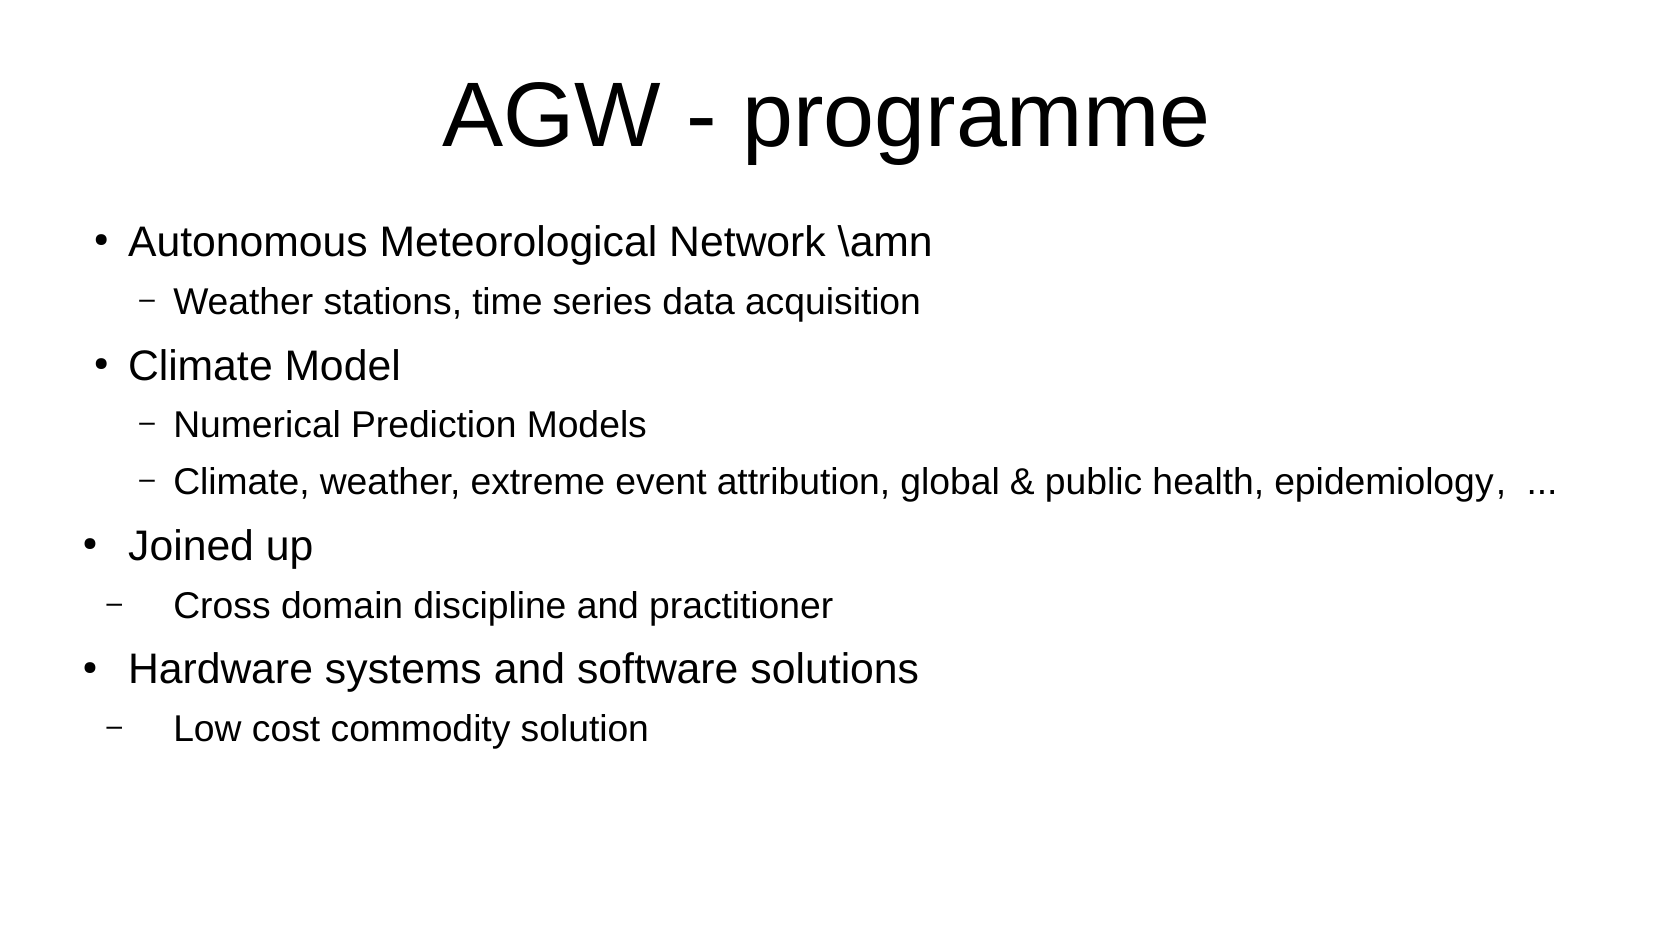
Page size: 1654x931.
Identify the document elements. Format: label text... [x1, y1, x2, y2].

title AGW - programme [82, 37, 1571, 193]
list Autonomous Meteorological Network \amn Weather stations, time series data acquisition Climate Model Numerical Prediction Models Climate, weather, extreme event attribution, global & public health, epidemiology, ... Joined up Cross domain discipline and practitioner Hardware systems and software solutions Low cost commodity solution [82, 217, 1571, 758]
